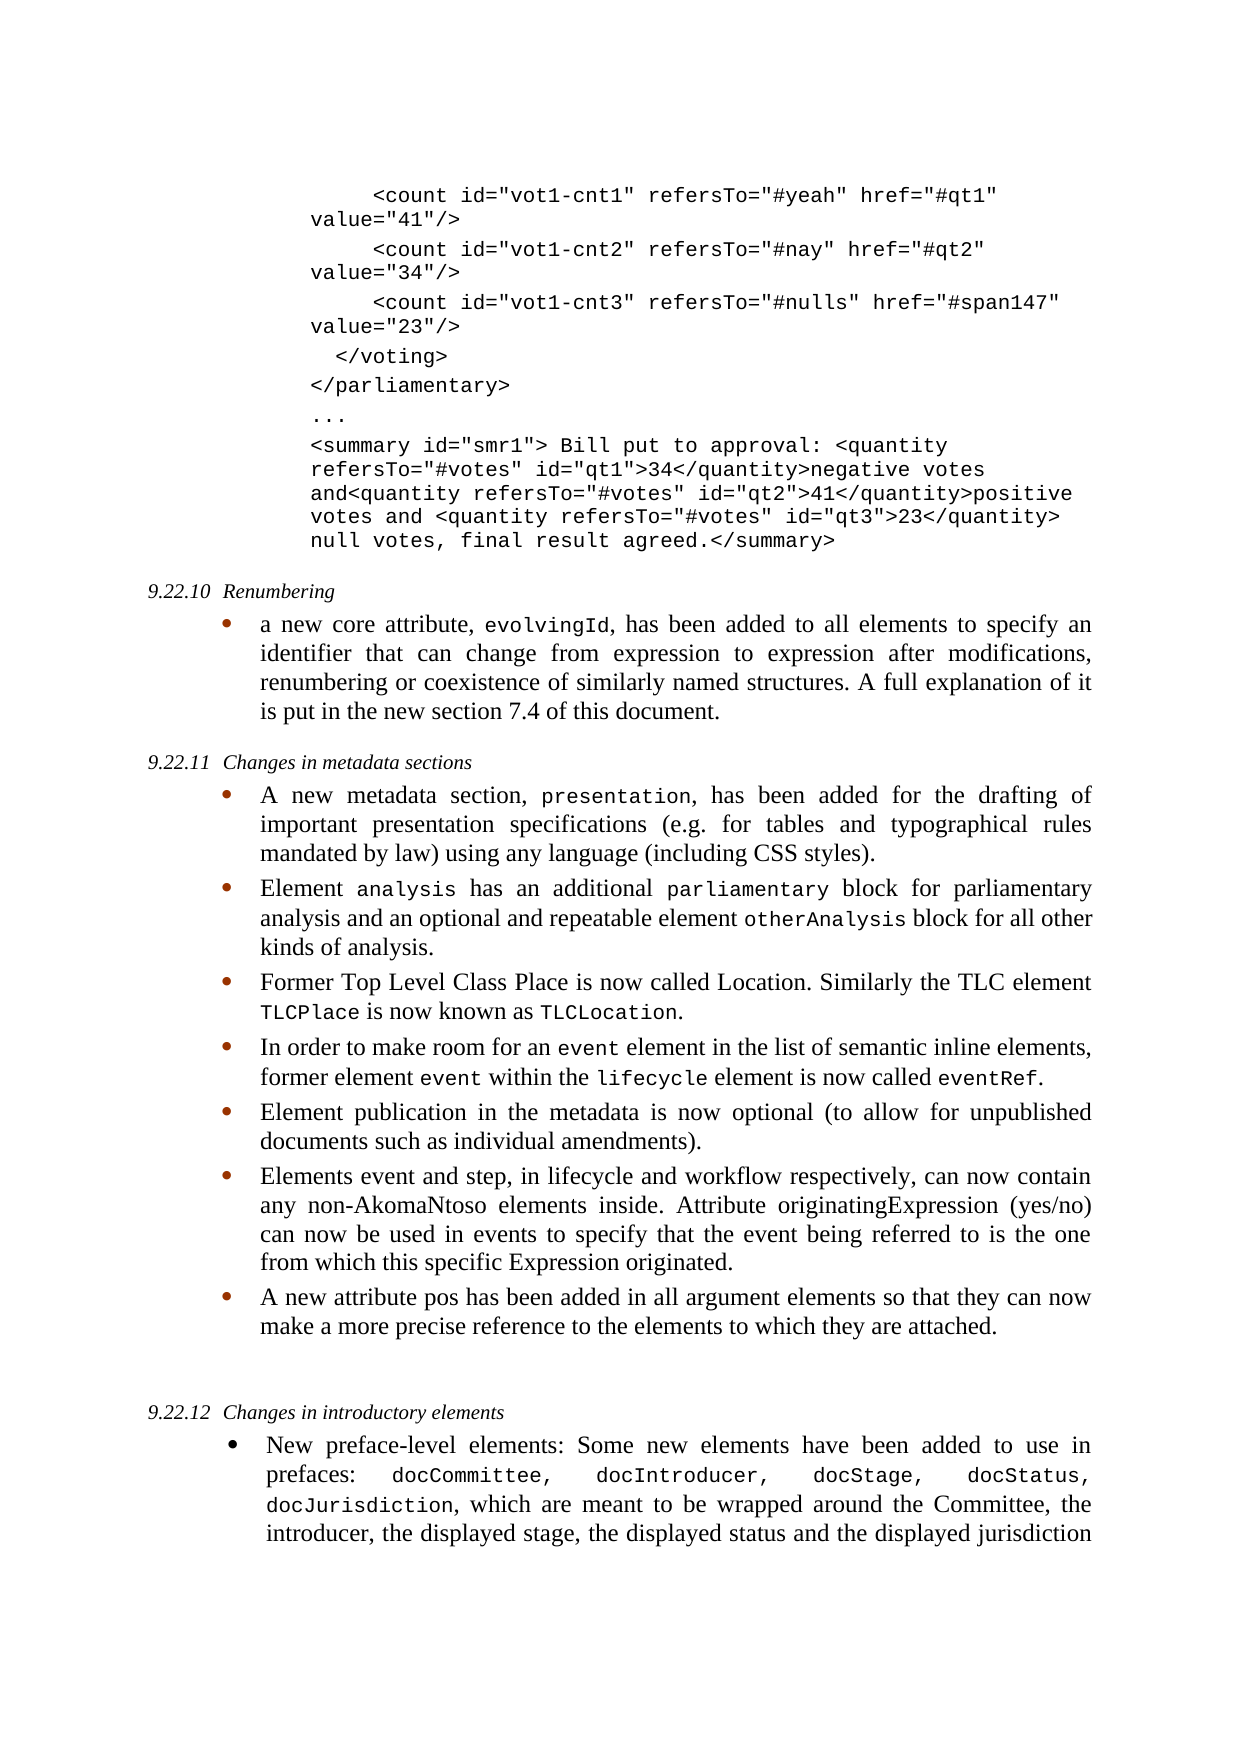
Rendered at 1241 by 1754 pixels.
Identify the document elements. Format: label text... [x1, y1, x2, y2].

list A new metadata section, presentation, has been added for the drafting of important presentation specifications (e.g. for tables and typographical rules mandated by law) using any language (including CSS styles). [222, 780, 1092, 867]
list In order to make room for an event element in the list of semantic inline elements, former element event within the lifecycle element is now called eventRef. [222, 1032, 1092, 1091]
list A new attribute pos has been added in all argument elements so that they can now make a more precise reference to the elements to which they are attached. [222, 1282, 1092, 1340]
list New preface-level elements: Some new elements have been added to use in prefaces: docCommittee, docIntroducer, docStage, docStatus, docJurisdiction, which are meant to be wrapped around the Committee, the introducer, the displayed stage, the displayed status and the displayed jurisdiction [228, 1430, 1092, 1547]
list Element publication in the metadata is now optional (to allow for unpublished documents such as individual amendments). [222, 1097, 1092, 1155]
text <count id="vot1-cnt1" refersTo="#yeah" href="#qt1" value="41"/> [310, 185, 1092, 232]
subtitle Renumbering [148, 578, 1092, 603]
list Former Top Level Class Place is now called Location. Similarly the TLC element TLCPlace is now known as TLCLocation. [222, 967, 1092, 1026]
text <count id="vot1-cnt2" refersTo="#nay" href="#qt2" value="34"/> [310, 238, 1092, 286]
text </voting> [310, 346, 1092, 369]
subtitle Changes in introductory elements [148, 1400, 1092, 1424]
text <summary id="smr1"> Bill put to approval: <quantity refersTo="#votes" id="qt1">34</quantity>negative votes and<quantity refersTo="#votes" id="qt2">41</quantity>positive votes and <quantity refersTo="#votes" id="qt3">23</quantity> null votes, final result agreed.</summary> [310, 435, 1092, 553]
list a new core attribute, evolvingId, has been added to all elements to specify an identifier that can change from expression to expression after modifications, renumbering or coexistence of similarly named structures. A full explanation of it is put in the new section 7.4 of this document. [222, 609, 1092, 725]
text </parliamentary> [310, 376, 1092, 399]
list Elements event and step, in lifecycle and workflow respectively, can now contain any non-AkomaNtoso elements inside. Attribute originatingExpression (yes/no) can now be used in events to specify that the event being referred to is the one from which this specific Expression originated. [222, 1161, 1092, 1276]
text ... [310, 405, 1092, 429]
subtitle Changes in metadata sections [148, 750, 1092, 774]
list Element analysis has an additional parliamentary block for parliamentary analysis and an optional and repeatable element otherAnalysis block for all other kinds of analysis. [222, 873, 1092, 961]
text <count id="vot1-cnt3" refersTo="#nulls" href="#span147" value="23"/> [310, 292, 1092, 339]
